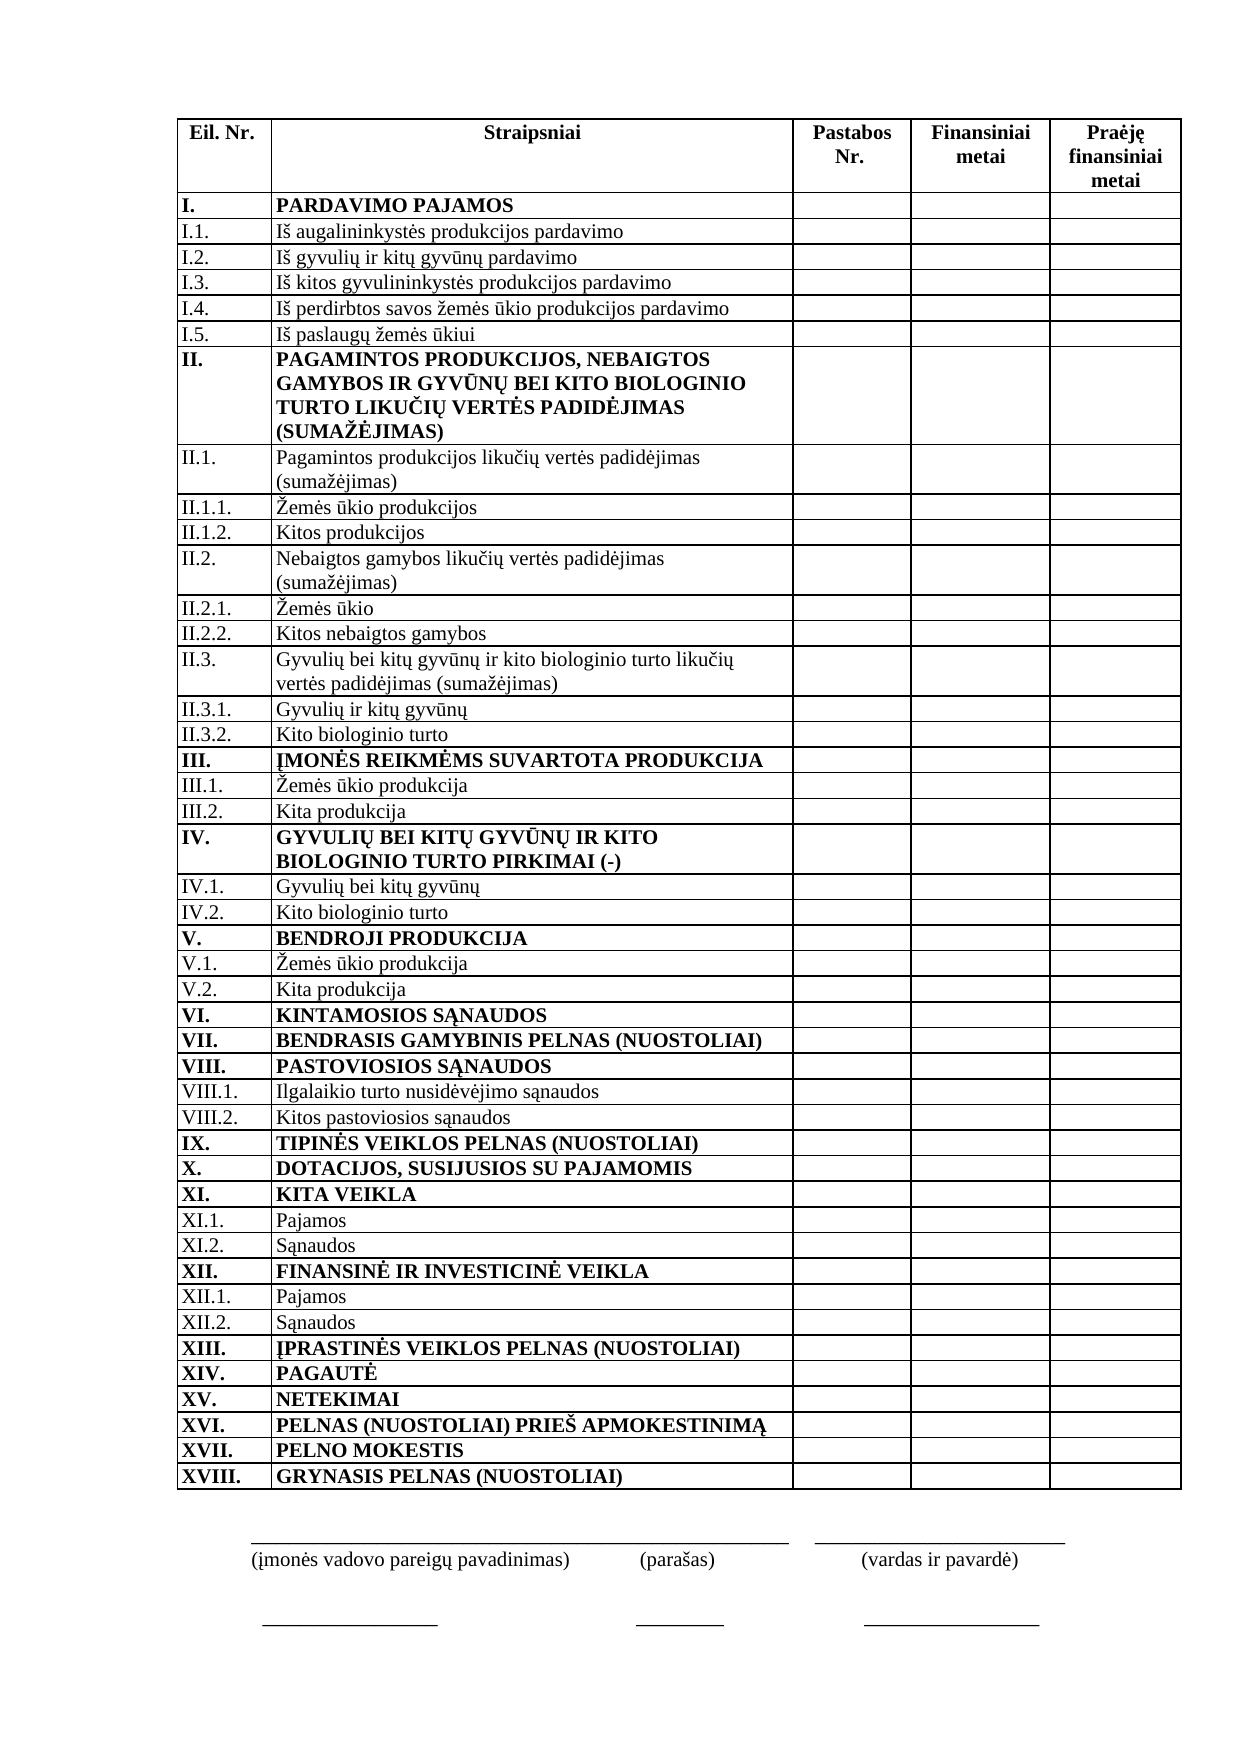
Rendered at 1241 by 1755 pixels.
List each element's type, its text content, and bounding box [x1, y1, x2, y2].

table_cell Sąnaudos [272, 1233, 792, 1257]
table_cell Žemės ūkio produkcijos [272, 495, 792, 519]
table_cell Kita produkcija [272, 799, 792, 823]
table_cell [794, 1105, 910, 1129]
table_cell [912, 1259, 1049, 1283]
table_cell [1051, 748, 1180, 772]
table_cell KINTAMOSIOS SĄNAUDOS [272, 1003, 792, 1027]
table_cell [912, 193, 1049, 217]
table_cell [912, 900, 1049, 924]
table_cell [794, 347, 910, 443]
table_cell [1051, 977, 1180, 1001]
table_cell [912, 1208, 1049, 1232]
table_cell [794, 322, 910, 346]
table_cell ĮPRASTINĖS VEIKLOS PELNAS (NUOSTOLIAI) [272, 1336, 792, 1360]
table_cell Kitos nebaigtos gamybos [272, 621, 792, 645]
table_cell [912, 951, 1049, 975]
table_cell PAGAMINTOS PRODUKCIJOS, NEBAIGTOS GAMYBOS IR GYVŪNŲ BEI KITO BIOLOGINIO TURTO LIKUČIŲ VERTĖS PADIDĖJIMAS (SUMAŽĖJIMAS) [272, 347, 792, 443]
table_cell VIII.1. [178, 1080, 271, 1103]
table_header ______________ [779, 1600, 1175, 1628]
table_cell [794, 219, 910, 243]
table_cell [794, 748, 910, 772]
table_cell Kitos produkcijos [272, 520, 792, 544]
table_cell [912, 1182, 1049, 1206]
table_cell [794, 621, 910, 645]
table_cell [1051, 245, 1180, 269]
table_cell III.2. [178, 799, 271, 823]
table_cell Nebaigtos gamybos likučių vertės padidėjimas (sumažėjimas) [272, 546, 792, 594]
table_cell NETEKIMAI [272, 1387, 792, 1411]
table_cell VII. [178, 1028, 271, 1052]
table_cell FINANSINĖ IR INVESTICINĖ VEIKLA [272, 1259, 792, 1283]
table_cell [1051, 1310, 1180, 1334]
table_cell [1051, 875, 1180, 898]
table_cell [912, 722, 1049, 746]
table_cell [1051, 1387, 1180, 1411]
table_cell [912, 1464, 1049, 1488]
table_cell Iš gyvulių ir kitų gyvūnų pardavimo [272, 245, 792, 269]
table_cell [1051, 1413, 1180, 1437]
table_cell [912, 1413, 1049, 1437]
table_cell [912, 1131, 1049, 1155]
table_cell [912, 621, 1049, 645]
table_header ______________ [177, 1600, 551, 1628]
table_cell [794, 1464, 910, 1488]
table_cell [1051, 1054, 1180, 1078]
table_cell [1051, 647, 1180, 695]
table_cell [1051, 219, 1180, 243]
table_cell [912, 875, 1049, 898]
table_cell BENDROJI PRODUKCIJA [272, 926, 792, 950]
table_cell [794, 296, 910, 320]
table_cell IV. [178, 825, 271, 873]
table_cell [912, 296, 1049, 320]
table_cell [1051, 1208, 1180, 1232]
table_cell XVIII. [178, 1464, 271, 1488]
table_cell [794, 773, 910, 797]
table_header Pastabos Nr. [794, 120, 910, 192]
table_cell XIV. [178, 1361, 271, 1385]
table_cell [1051, 1003, 1180, 1027]
table_cell [1051, 1336, 1180, 1360]
table_cell [912, 1361, 1049, 1385]
table_cell [794, 1208, 910, 1232]
table_cell TIPINĖS VEIKLOS PELNAS (NUOSTOLIAI) [272, 1131, 792, 1155]
table_cell [1051, 951, 1180, 975]
table_cell Žemės ūkio [272, 596, 792, 620]
table_cell XVI. [178, 1413, 271, 1437]
table_cell XII.1. [178, 1285, 271, 1308]
table_cell [1051, 347, 1180, 443]
table_cell Kito biologinio turto [272, 900, 792, 924]
table_cell [1051, 1361, 1180, 1385]
table_cell [794, 596, 910, 620]
table_cell Gyvulių bei kitų gyvūnų ir kito biologinio turto likučių vertės padidėjimas (sumažėjimas) [272, 647, 792, 695]
table_cell [794, 799, 910, 823]
table_cell [794, 520, 910, 544]
table_cell [912, 546, 1049, 594]
table_cell V. [178, 926, 271, 950]
table_cell IX. [178, 1131, 271, 1155]
table_cell [912, 347, 1049, 443]
table_header _______ [551, 1600, 779, 1628]
table_cell [794, 647, 910, 695]
table_cell [912, 1285, 1049, 1308]
table_cell [1051, 445, 1180, 493]
text (įmonės vadovo pareigų pavadinimas) (parašas) (vardas ir pavardė) [177, 1547, 1122, 1571]
table_cell [1051, 1464, 1180, 1488]
table_cell [912, 219, 1049, 243]
table_cell [794, 1080, 910, 1103]
table_cell [1051, 900, 1180, 924]
table_cell [912, 1156, 1049, 1180]
table_cell [1051, 520, 1180, 544]
table_cell [794, 1387, 910, 1411]
table_cell [912, 270, 1049, 294]
table_cell IV.1. [178, 875, 271, 898]
table_cell [912, 799, 1049, 823]
table_cell I.3. [178, 270, 271, 294]
table_cell XI. [178, 1182, 271, 1206]
table_cell [794, 1156, 910, 1180]
table_cell [912, 1336, 1049, 1360]
table_cell [794, 825, 910, 873]
table_cell [794, 546, 910, 594]
table_cell V.1. [178, 951, 271, 975]
table_cell [794, 926, 910, 950]
table_cell [912, 596, 1049, 620]
table_cell [1051, 193, 1180, 217]
table_cell I.5. [178, 322, 271, 346]
table_cell Kito biologinio turto [272, 722, 792, 746]
table_header Finansiniai metai [912, 120, 1049, 192]
table_cell GYVULIŲ BEI KITŲ GYVŪNŲ IR KITO BIOLOGINIO TURTO PIRKIMAI (-) [272, 825, 792, 873]
table_cell Sąnaudos [272, 1310, 792, 1334]
table_cell [794, 1310, 910, 1334]
table_cell IV.2. [178, 900, 271, 924]
table_cell [794, 1336, 910, 1360]
table_cell XI.2. [178, 1233, 271, 1257]
table_cell [912, 825, 1049, 873]
table_cell [794, 951, 910, 975]
table_cell [912, 1028, 1049, 1052]
table_cell [1051, 1156, 1180, 1180]
table_cell [912, 1438, 1049, 1462]
text ______________________________ _____________ ____________________ [177, 1518, 1122, 1547]
table_cell [794, 245, 910, 269]
table_cell [794, 445, 910, 493]
table_cell I.1. [178, 219, 271, 243]
table_cell Žemės ūkio produkcija [272, 951, 792, 975]
table_cell [1051, 495, 1180, 519]
table_cell Žemės ūkio produkcija [272, 773, 792, 797]
table_cell [912, 245, 1049, 269]
table_cell [1051, 773, 1180, 797]
table_cell BENDRASIS GAMYBINIS PELNAS (NUOSTOLIAI) [272, 1028, 792, 1052]
table_cell [912, 926, 1049, 950]
table_cell PELNO MOKESTIS [272, 1438, 792, 1462]
table_cell XV. [178, 1387, 271, 1411]
table_cell [794, 697, 910, 721]
table_cell Iš paslaugų žemės ūkiui [272, 322, 792, 346]
table_cell II.2. [178, 546, 271, 594]
table_cell VIII. [178, 1054, 271, 1078]
table_header Straipsniai [272, 120, 792, 192]
table_cell [1051, 1259, 1180, 1283]
table_cell PELNAS (NUOSTOLIAI) PRIEŠ APMOKESTINIMĄ [272, 1413, 792, 1437]
table_cell ĮMONĖS REIKMĖMS SUVARTOTA PRODUKCIJA [272, 748, 792, 772]
table_cell II.1.1. [178, 495, 271, 519]
table_cell [794, 1361, 910, 1385]
table_cell Pajamos [272, 1208, 792, 1232]
table_cell DOTACIJOS, SUSIJUSIOS SU PAJAMOMIS [272, 1156, 792, 1180]
table_cell [794, 1182, 910, 1206]
table_cell PARDAVIMO PAJAMOS [272, 193, 792, 217]
table_cell I. [178, 193, 271, 217]
table_cell [1051, 926, 1180, 950]
table_cell II.3.1. [178, 697, 271, 721]
table_cell Kita produkcija [272, 977, 792, 1001]
table_cell [1051, 825, 1180, 873]
table_cell [912, 1080, 1049, 1103]
table_cell [912, 977, 1049, 1001]
table_cell [912, 1310, 1049, 1334]
table_cell [1051, 1233, 1180, 1257]
table_cell [1051, 1131, 1180, 1155]
table_cell II.2.2. [178, 621, 271, 645]
table_cell [912, 445, 1049, 493]
table_cell [912, 1105, 1049, 1129]
table_cell II. [178, 347, 271, 443]
table_cell I.4. [178, 296, 271, 320]
table_cell [912, 1233, 1049, 1257]
table_cell [794, 977, 910, 1001]
table_cell [794, 270, 910, 294]
table_cell [794, 1259, 910, 1283]
table_cell I.2. [178, 245, 271, 269]
table_cell XII. [178, 1259, 271, 1283]
table_cell GRYNASIS PELNAS (NUOSTOLIAI) [272, 1464, 792, 1488]
table_cell [794, 1131, 910, 1155]
table_header Praėję finansiniai metai [1051, 120, 1180, 192]
table_cell [912, 1003, 1049, 1027]
table_cell Gyvulių ir kitų gyvūnų [272, 697, 792, 721]
table_cell [1051, 270, 1180, 294]
table_cell [912, 520, 1049, 544]
table_cell II.3.2. [178, 722, 271, 746]
table_cell X. [178, 1156, 271, 1180]
table_cell PASTOVIOSIOS SĄNAUDOS [272, 1054, 792, 1078]
table_cell [1051, 296, 1180, 320]
table_cell [794, 722, 910, 746]
table_cell [1051, 322, 1180, 346]
table_cell KITA VEIKLA [272, 1182, 792, 1206]
table_cell [1051, 1028, 1180, 1052]
table_cell XI.1. [178, 1208, 271, 1232]
table_cell Iš augalininkystės produkcijos pardavimo [272, 219, 792, 243]
table_cell [794, 193, 910, 217]
table_cell [1051, 697, 1180, 721]
table_cell II.3. [178, 647, 271, 695]
table_cell [794, 1285, 910, 1308]
table_cell [1051, 596, 1180, 620]
table_cell [912, 1054, 1049, 1078]
table_cell [1051, 1080, 1180, 1103]
table_cell VI. [178, 1003, 271, 1027]
table_cell XII.2. [178, 1310, 271, 1334]
table_cell Ilgalaikio turto nusidėvėjimo sąnaudos [272, 1080, 792, 1103]
table_cell [794, 875, 910, 898]
table_cell III.1. [178, 773, 271, 797]
table_cell [1051, 1285, 1180, 1308]
table_cell [794, 495, 910, 519]
table_cell XVII. [178, 1438, 271, 1462]
table_cell [794, 1413, 910, 1437]
table_cell Gyvulių bei kitų gyvūnų [272, 875, 792, 898]
table_cell [1051, 799, 1180, 823]
table_cell [1051, 546, 1180, 594]
table_cell [794, 900, 910, 924]
table_cell Iš perdirbtos savos žemės ūkio produkcijos pardavimo [272, 296, 792, 320]
table_cell [1051, 722, 1180, 746]
table_cell [912, 495, 1049, 519]
table_cell VIII.2. [178, 1105, 271, 1129]
table_cell [912, 773, 1049, 797]
table_cell [794, 1233, 910, 1257]
table_cell [1051, 1105, 1180, 1129]
table_cell XIII. [178, 1336, 271, 1360]
table_cell V.2. [178, 977, 271, 1001]
table_cell [1051, 1182, 1180, 1206]
table_cell [912, 697, 1049, 721]
table_cell III. [178, 748, 271, 772]
table_header Eil. Nr. [178, 120, 271, 192]
table_cell [794, 1028, 910, 1052]
table_cell Kitos pastoviosios sąnaudos [272, 1105, 792, 1129]
table_cell II.2.1. [178, 596, 271, 620]
table_cell [912, 322, 1049, 346]
table_cell II.1. [178, 445, 271, 493]
table_cell [912, 1387, 1049, 1411]
table_cell [794, 1438, 910, 1462]
table_cell II.1.2. [178, 520, 271, 544]
table_cell [912, 748, 1049, 772]
table_cell [1051, 1438, 1180, 1462]
table_cell Pagamintos produkcijos likučių vertės padidėjimas (sumažėjimas) [272, 445, 792, 493]
table_cell Pajamos [272, 1285, 792, 1308]
table_cell [1051, 621, 1180, 645]
table_cell [794, 1003, 910, 1027]
table_cell [912, 647, 1049, 695]
table_cell [794, 1054, 910, 1078]
table_cell Iš kitos gyvulininkystės produkcijos pardavimo [272, 270, 792, 294]
table_cell PAGAUTĖ [272, 1361, 792, 1385]
